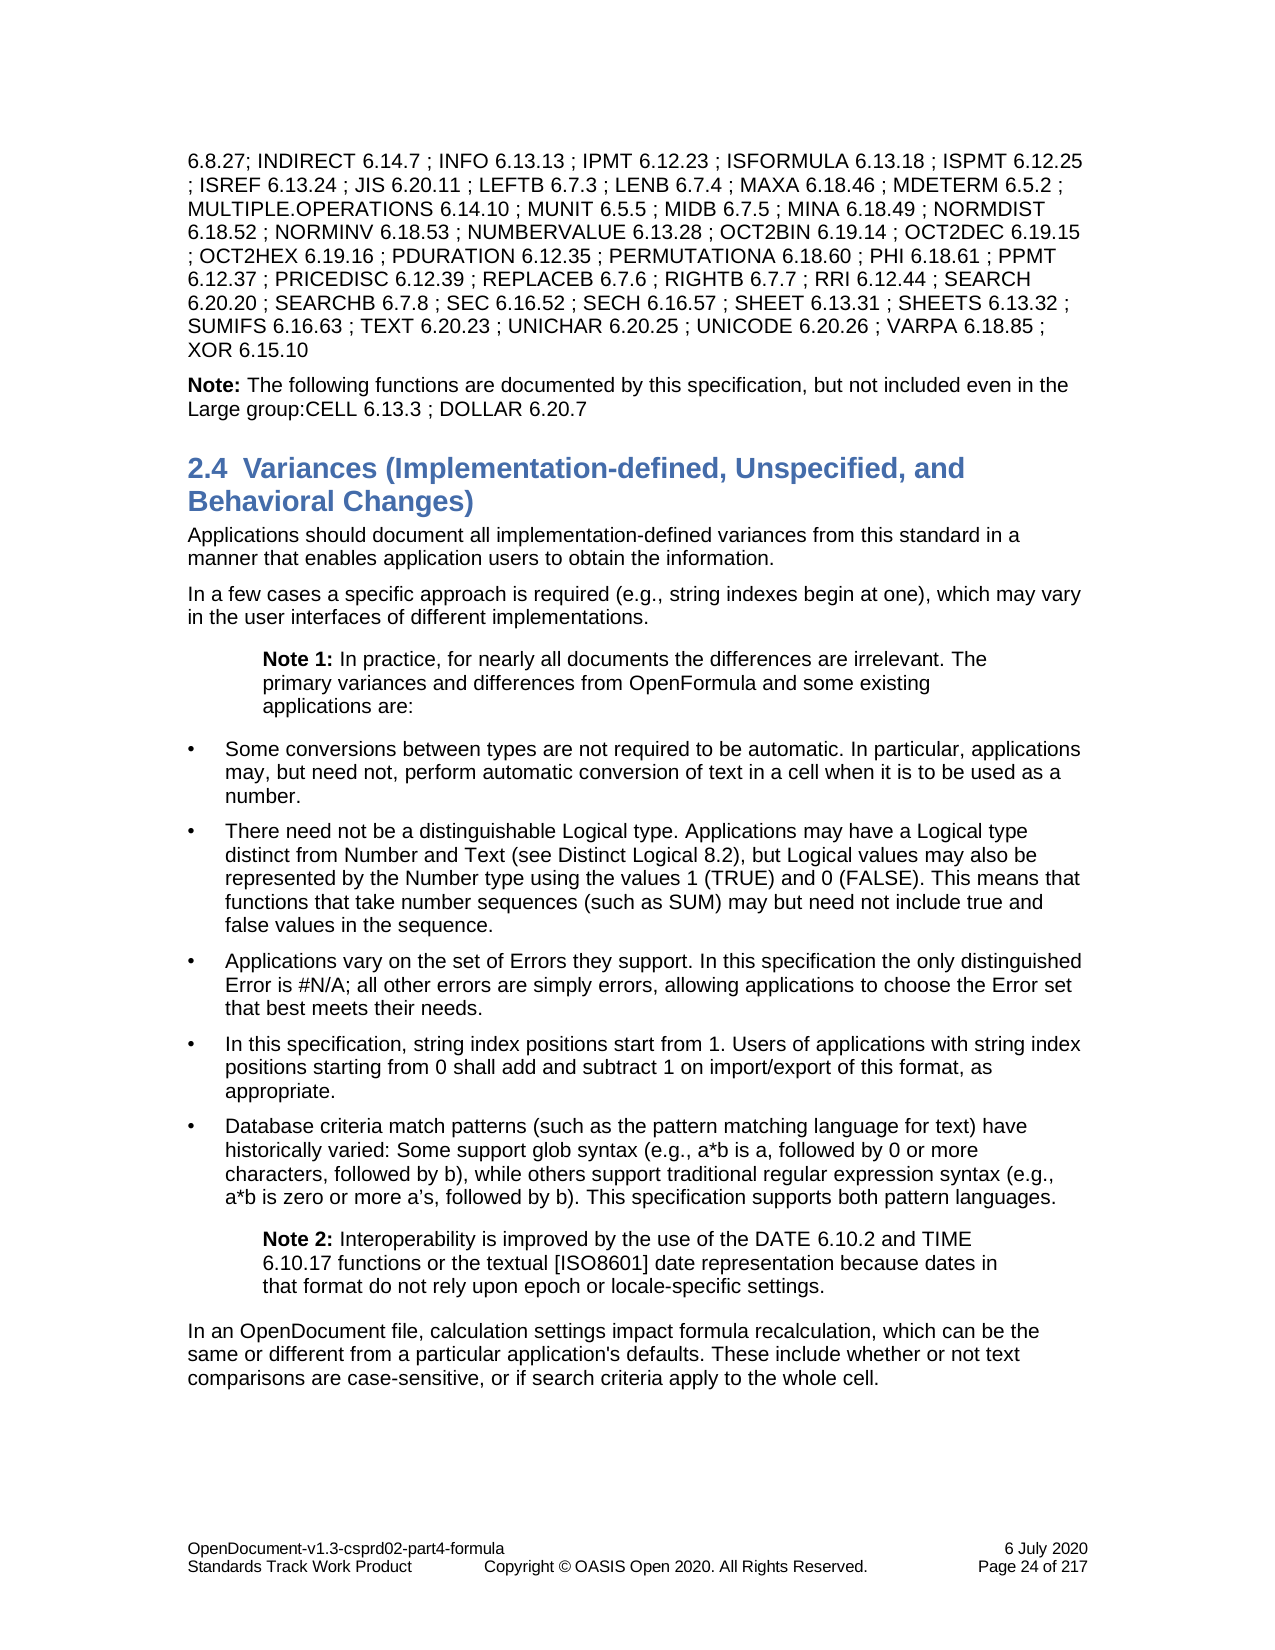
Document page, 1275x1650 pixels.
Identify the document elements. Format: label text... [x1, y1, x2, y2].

text Note 2: Interoperability is improved by the use of the DATE 6.10.2 and TIME 6.10.17 functions or the textual [ISO8601] date representation because dates in that format do not rely upon epoch or locale-specific settings. [262, 1228, 1013, 1298]
text In an OpenDocument file, calculation settings impact formula recalculation, which can be the same or different from a particular application's defaults. These include whether or not text comparisons are case-sensitive, or if search criteria apply to the whole cell. [187, 1319, 1088, 1390]
list Applications vary on the set of Errors they support. In this specification the only distinguished Error is #N/A; all other errors are simply errors, allowing applications to choose the Error set that best meets their needs. [187, 949, 1088, 1020]
list Some conversions between types are not required to be automatic. In particular, applications may, but need not, perform automatic conversion of text in a cell when it is to be used as a number. [187, 737, 1088, 808]
text Applications should document all implementation-defined variances from this standard in a manner that enables application users to obtain the information. [187, 523, 1088, 570]
subtitle Variances (Implementation-defined, Unspecified, and Behavioral Changes) [187, 452, 1088, 517]
text Note 1: In practice, for nearly all documents the differences are irrelevant. The primary variances and differences from OpenFormula and some existing applications are: [262, 648, 1013, 718]
text In a few cases a specific approach is required (e.g., string indexes begin at one), which may vary in the user interfaces of different implementations. [187, 582, 1088, 629]
list In this specification, string index positions start from 1. Users of applications with string index positions starting from 0 shall add and subtract 1 on import/export of this format, as appropriate. [187, 1032, 1088, 1103]
list There need not be a distinguishable Logical type. Applications may have a Logical type distinct from Number and Text (see Distinct Logical 8.2), but Logical values may also be represented by the Number type using the values 1 (TRUE) and 0 (FALSE). This means that functions that take number sequences (such as SUM) may but need not include true and false values in the sequence. [187, 820, 1088, 937]
list Database criteria match patterns (such as the pattern matching language for text) have historically varied: Some support glob syntax (e.g., a*b is a, followed by 0 or more characters, followed by b), while others support traditional regular expression syntax (e.g., a*b is zero or more a’s, followed by b). This specification supports both pattern languages. [187, 1115, 1088, 1209]
text 6.8.27; INDIRECT 6.14.7 ; INFO 6.13.13 ; IPMT 6.12.23 ; ISFORMULA 6.13.18 ; ISPMT 6.12.25 ; ISREF 6.13.24 ; JIS 6.20.11 ; LEFTB 6.7.3 ; LENB 6.7.4 ; MAXA 6.18.46 ; MDETERM 6.5.2 ; MULTIPLE.OPERATIONS 6.14.10 ; MUNIT 6.5.5 ; MIDB 6.7.5 ; MINA 6.18.49 ; NORMDIST 6.18.52 ; NORMINV 6.18.53 ; NUMBERVALUE 6.13.28 ; OCT2BIN 6.19.14 ; OCT2DEC 6.19.15 ; OCT2HEX 6.19.16 ; PDURATION 6.12.35 ; PERMUTATIONA 6.18.60 ; PHI 6.18.61 ; PPMT 6.12.37 ; PRICEDISC 6.12.39 ; REPLACEB 6.7.6 ; RIGHTB 6.7.7 ; RRI 6.12.44 ; SEARCH 6.20.20 ; SEARCHB 6.7.8 ; SEC 6.16.52 ; SECH 6.16.57 ; SHEET 6.13.31 ; SHEETS 6.13.32 ; SUMIFS 6.16.63 ; TEXT 6.20.23 ; UNICHAR 6.20.25 ; UNICODE 6.20.26 ; VARPA 6.18.85 ; XOR 6.15.10 [187, 150, 1088, 362]
text Note: The following functions are documented by this specification, but not included even in the Large group:CELL 6.13.3 ; DOLLAR 6.20.7 [187, 374, 1088, 421]
